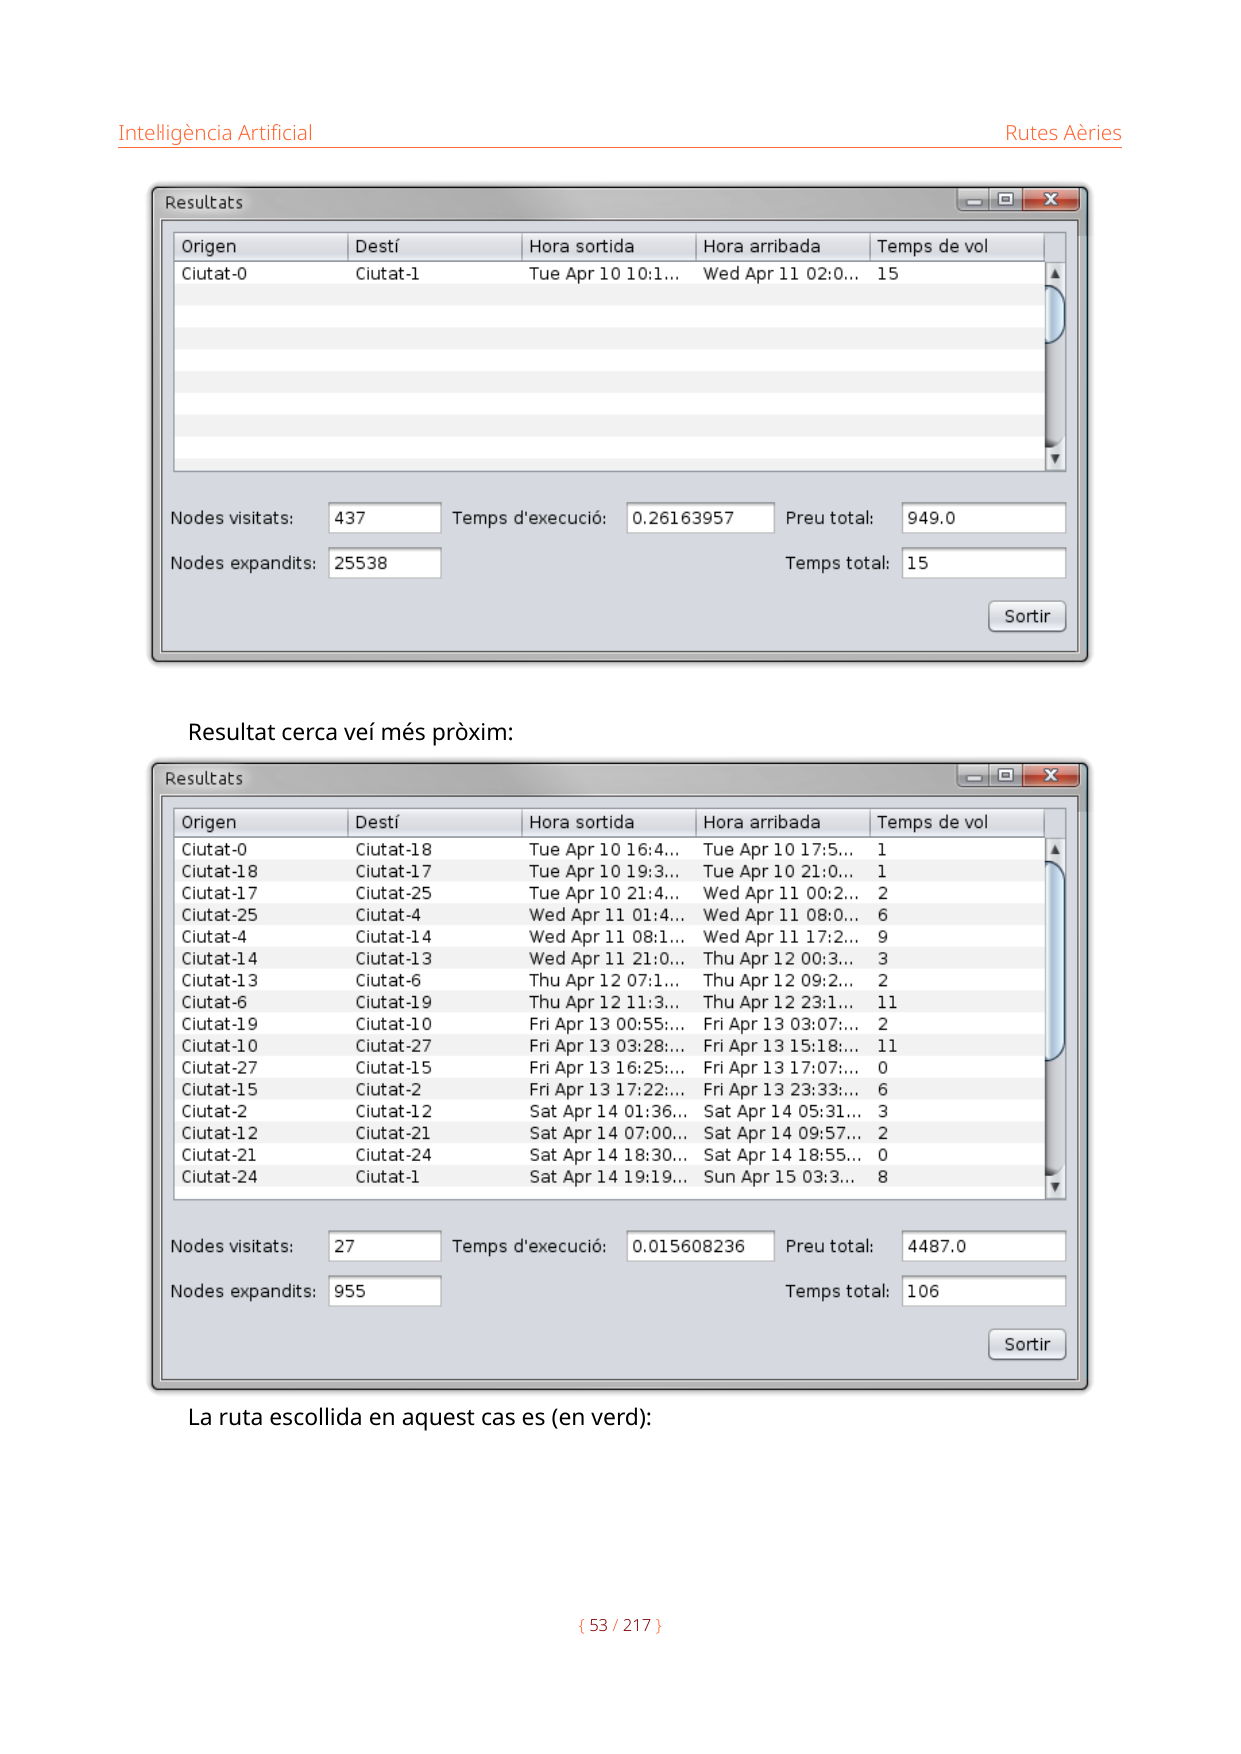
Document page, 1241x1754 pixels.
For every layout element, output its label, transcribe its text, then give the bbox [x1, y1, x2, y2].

picture [141, 177, 1099, 673]
picture [141, 753, 1099, 1401]
text Resultat cerca veí més pròxim: [142, 716, 1098, 747]
text La ruta escollida en aquest cas es (en verd): [142, 1401, 1098, 1432]
